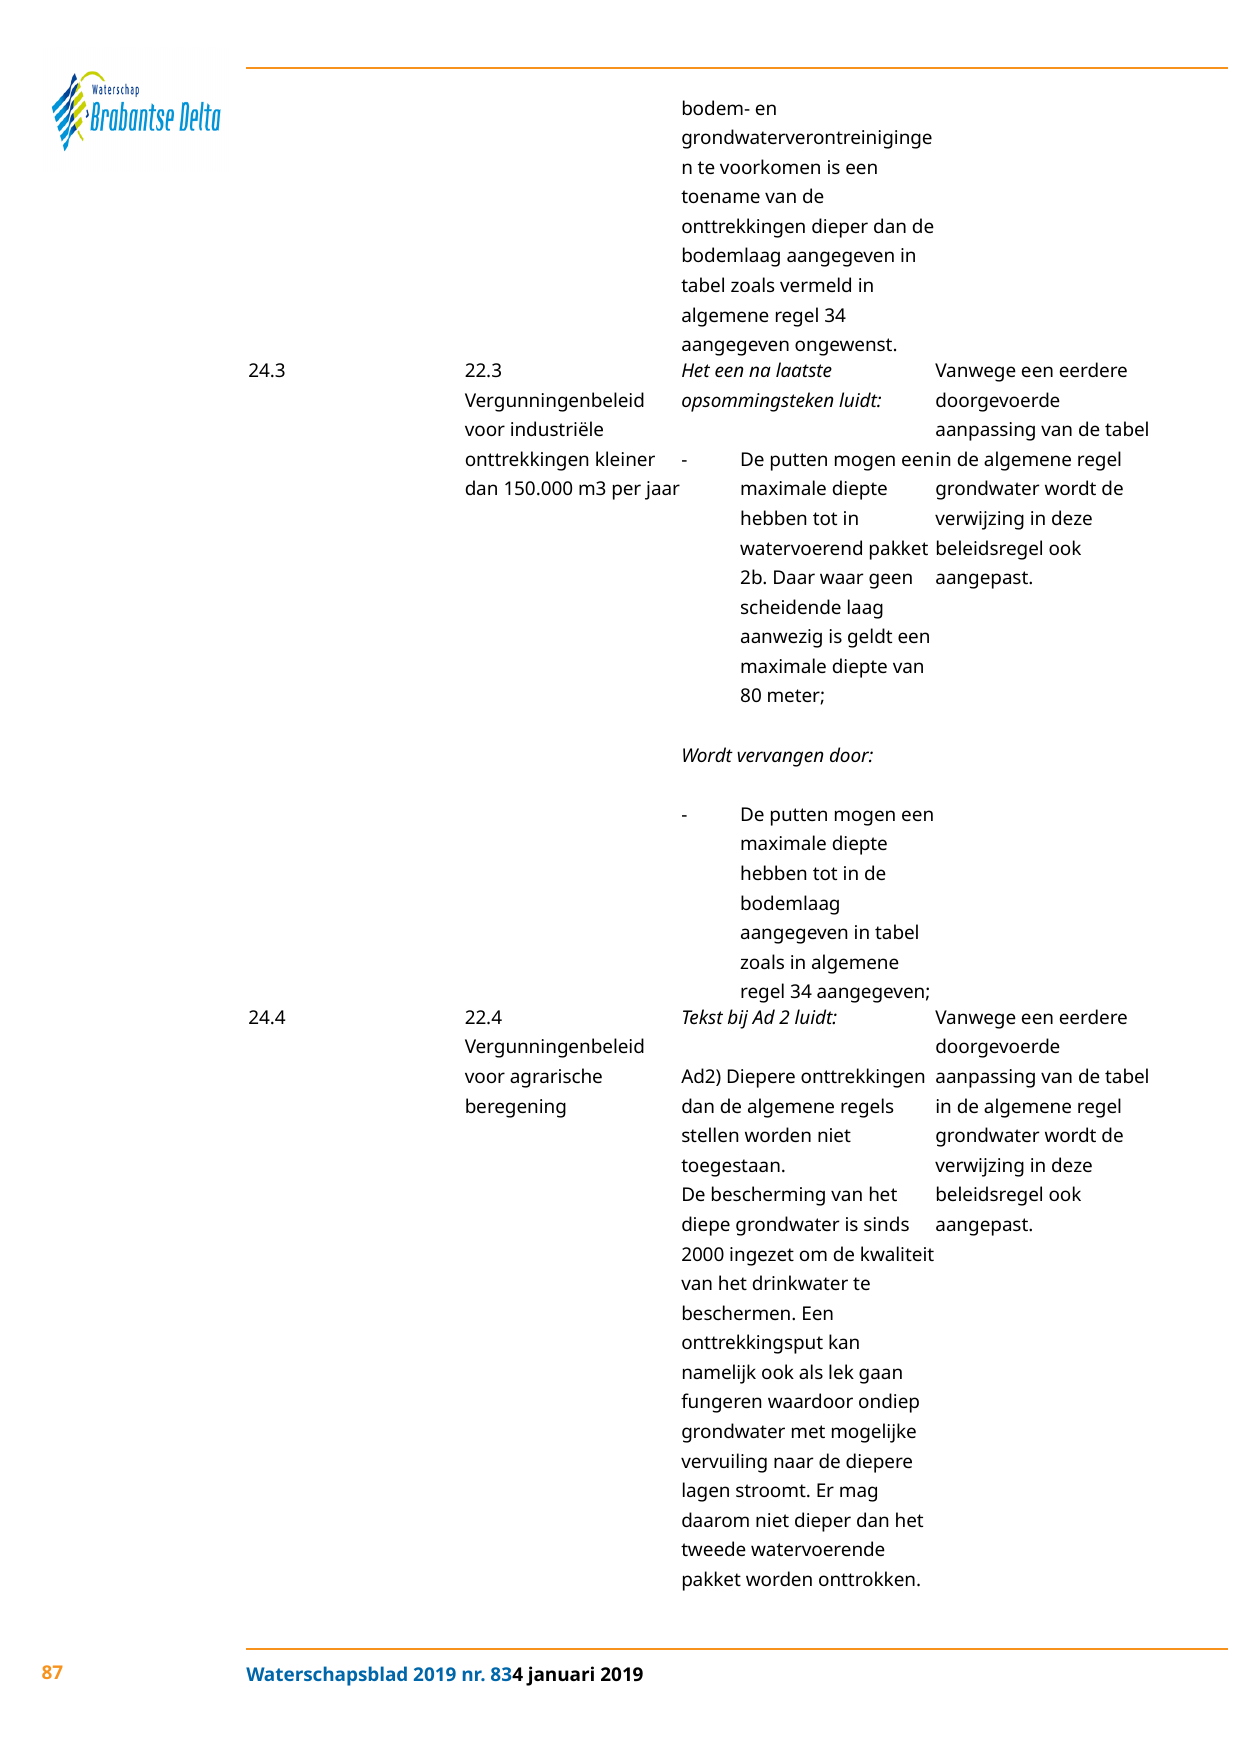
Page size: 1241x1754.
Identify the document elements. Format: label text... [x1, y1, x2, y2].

table_cell 24.3 [248, 357, 464, 1004]
table_cell [935, 95, 1152, 357]
table_cell 22.3 Vergunningenbeleid voor industriële onttrekkingen kleiner dan 150.000 m3 per jaar [465, 357, 681, 1004]
table_cell Het een na laatste opsommingsteken luidt: De putten mogen een maximale diepte hebben tot in watervoerend pakket 2b. Daar waar geen scheidende laag aanwezig is geldt een maximale diepte van 80 meter; Wordt vervangen door: De putten mogen een maximale diepte hebben tot in de bodemlaag aangegeven in tabel zoals in algemene regel 34 aangegeven; [681, 357, 935, 1004]
table_cell 24.4 [248, 1004, 464, 1592]
table_cell Tekst bij Ad 2 luidt: Ad2) Diepere onttrekkingen dan de algemene regels stellen worden niet toegestaan. De bescherming van het diepe grondwater is sinds 2000 ingezet om de kwaliteit van het drinkwater te beschermen. Een onttrekkingsput kan namelijk ook als lek gaan fungeren waardoor ondiep grondwater met mogelijke vervuiling naar de diepere lagen stroomt. Er mag daarom niet dieper dan het tweede watervoerende pakket worden onttrokken. [681, 1004, 935, 1592]
table_cell [248, 95, 464, 357]
table_cell Vanwege een eerdere doorgevoerde aanpassing van de tabel in de algemene regel grondwater wordt de verwijzing in deze beleidsregel ook aangepast. [935, 357, 1152, 1004]
table_cell Vanwege een eerdere doorgevoerde aanpassing van de tabel in de algemene regel grondwater wordt de verwijzing in deze beleidsregel ook aangepast. [935, 1004, 1152, 1592]
table_cell 22.4 Vergunningenbeleid voor agrarische beregening [465, 1004, 681, 1592]
table_cell bodem- en grondwaterverontreinigingen te voorkomen is een toename van de onttrekkingen dieper dan de bodemlaag aangegeven in tabel zoals vermeld in algemene regel 34 aangegeven ongewenst. [681, 95, 935, 357]
table_cell [465, 95, 681, 357]
picture [41, 47, 231, 172]
